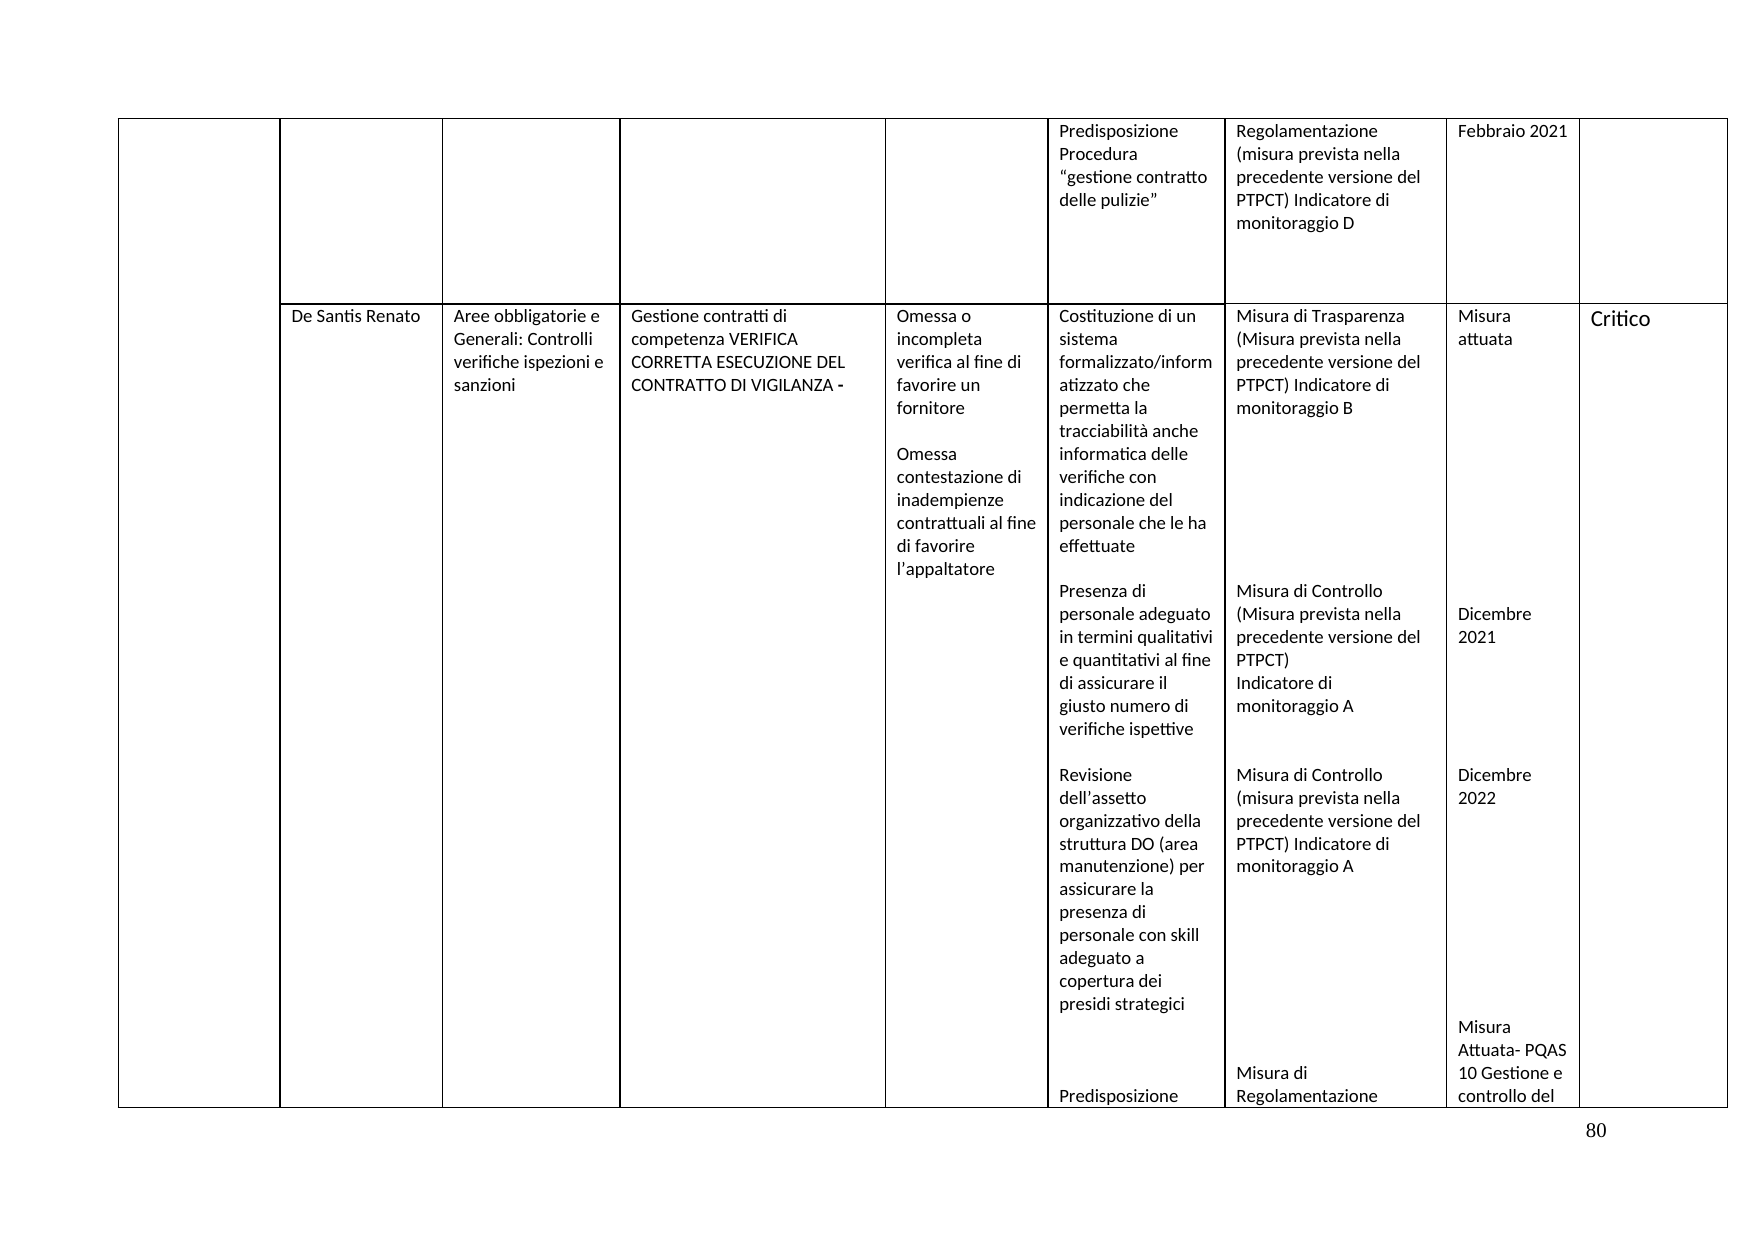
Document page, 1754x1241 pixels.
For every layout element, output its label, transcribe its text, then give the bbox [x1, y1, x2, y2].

table_cell Regolamentazione (misura prevista nella precedente versione del PTPCT) Indicatore di monitoraggio D [1226, 119, 1446, 303]
table_cell [621, 119, 885, 303]
table_cell Aree obbligatorie e Generali: Controlli verifiche ispezioni e sanzioni [443, 305, 619, 1107]
table_cell De Santis Renato [281, 305, 442, 1107]
table_cell Omessa o incompleta verifica al fine di favorire un fornitore Omessa contestazione di inadempienze contrattuali al fine di favorire l’appaltatore [886, 305, 1047, 1107]
table_cell Misura attuata Dicembre 2021 Dicembre 2022 Misura Attuata- PQAS 10 Gestione e controllo del [1447, 304, 1579, 1107]
table_cell [443, 119, 619, 303]
table_cell Febbraio 2021 [1447, 119, 1579, 303]
table_cell Costituzione di un sistema formalizzato/informatizzato che permetta la tracciabilità anche informatica delle verifiche con indicazione del personale che le ha effettuate Presenza di personale adeguato in termini qualitativi e quantitativi al fine di assicurare il giusto numero di verifiche ispettive Revisione dell’assetto organizzativo della struttura DO (area manutenzione) per assicurare la presenza di personale con skill adeguato a copertura dei presidi strategici Predisposizione [1049, 305, 1224, 1107]
table_cell [886, 119, 1047, 303]
table_cell [1580, 119, 1727, 303]
table_cell Predisposizione Procedura “gestione contratto delle pulizie” [1049, 119, 1224, 303]
table_cell Critico [1580, 304, 1727, 1107]
table_cell [281, 119, 442, 303]
table_cell [119, 119, 279, 1107]
table_cell Misura di Trasparenza (Misura prevista nella precedente versione del PTPCT) Indicatore di monitoraggio B Misura di Controllo (Misura prevista nella precedente versione del PTPCT) Indicatore di monitoraggio A Misura di Controllo (misura prevista nella precedente versione del PTPCT) Indicatore di monitoraggio A Misura di Regolamentazione [1226, 304, 1446, 1107]
table_cell Gestione contratti di competenza VERIFICA CORRETTA ESECUZIONE DEL CONTRATTO DI VIGILANZA - [621, 305, 885, 1107]
